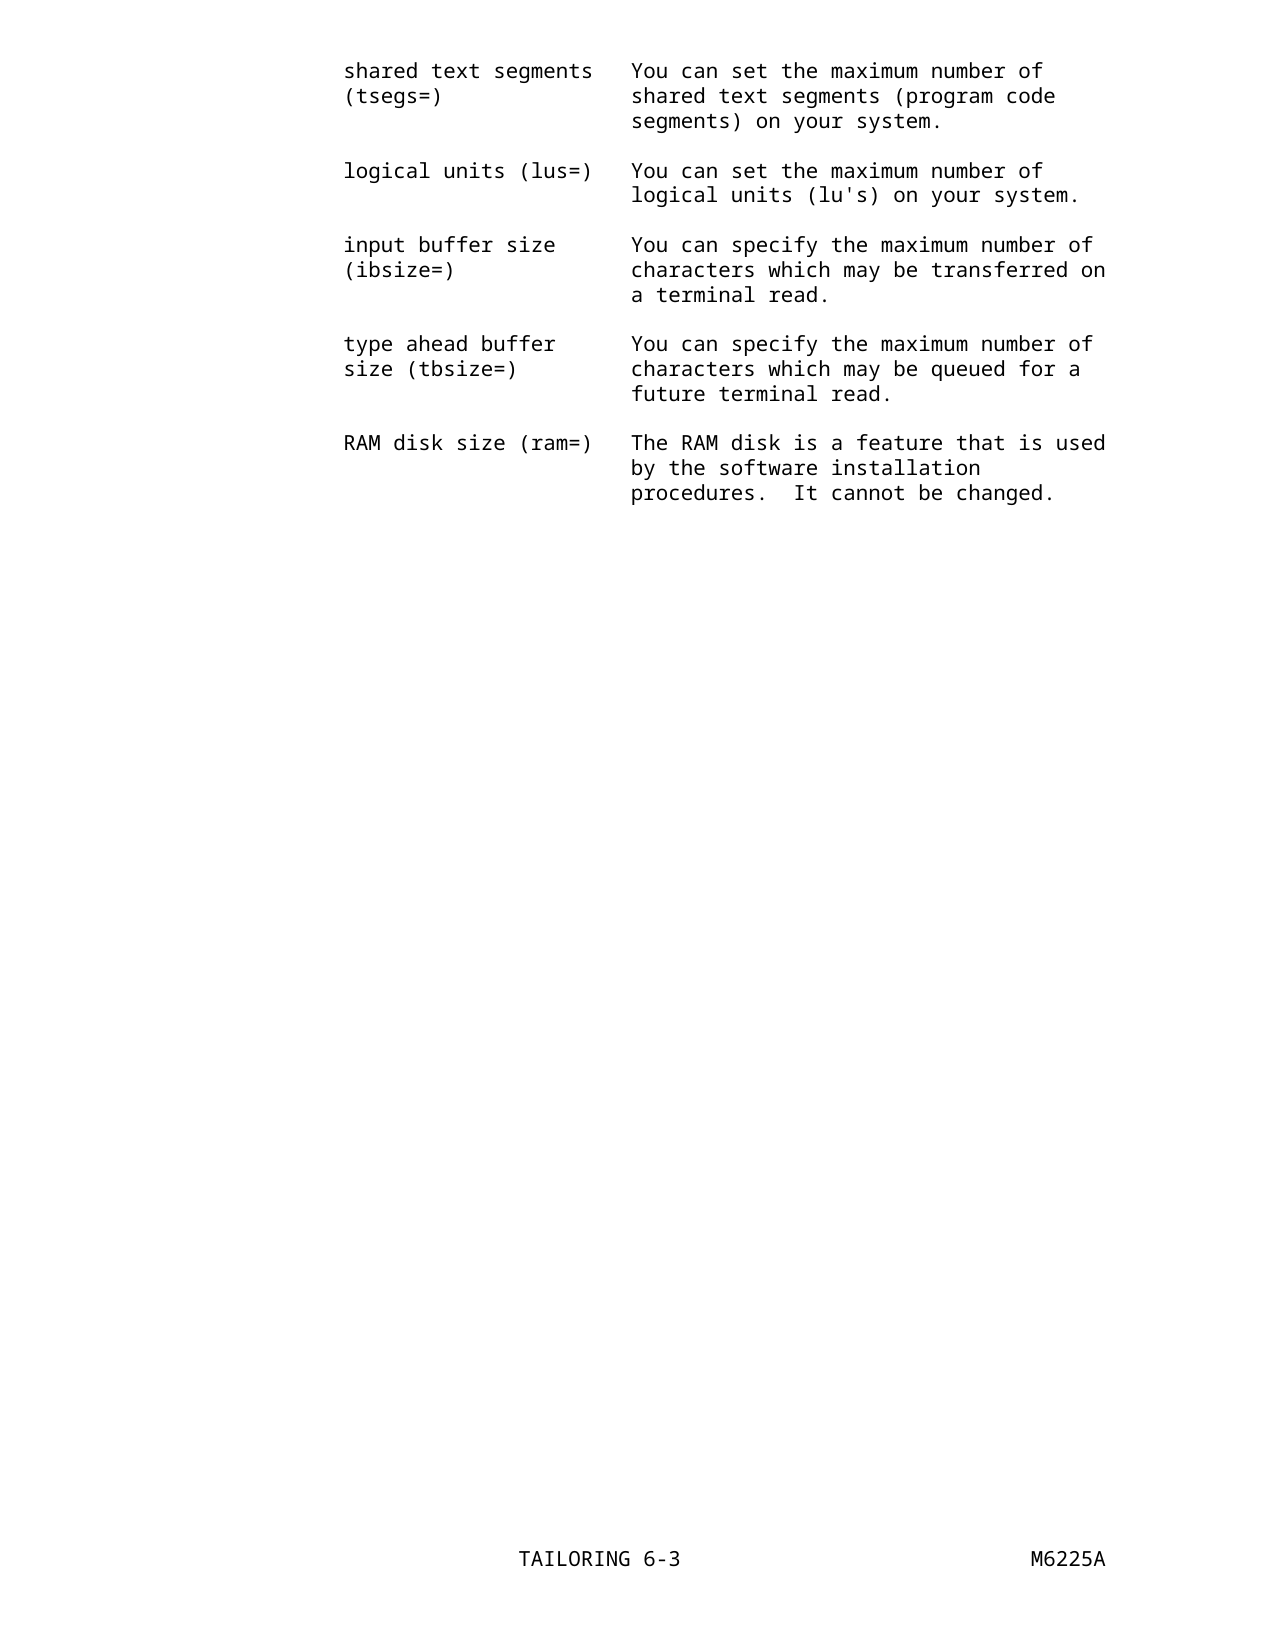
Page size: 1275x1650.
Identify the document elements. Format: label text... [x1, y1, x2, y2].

text shared text segments You can set the maximum number of [118, 59, 1145, 84]
text logical units (lus=) You can set the maximum number of [118, 158, 1145, 183]
text (ibsize=) characters which may be transferred on [118, 257, 1145, 282]
text by the software installation [118, 456, 1145, 481]
text segments) on your system. [118, 109, 1145, 133]
text TAILORING 6-3 M6225A [118, 1547, 1145, 1571]
text RAM disk size (ram=) The RAM disk is a feature that is used [118, 431, 1145, 456]
text (tsegs=) shared text segments (program code [118, 84, 1145, 109]
text logical units (lu's) on your system. [118, 183, 1145, 208]
text a terminal read. [118, 282, 1145, 307]
text input buffer size You can specify the maximum number of [118, 233, 1145, 257]
text future terminal read. [118, 381, 1145, 406]
text procedures. It cannot be changed. [118, 481, 1145, 505]
text type ahead buffer You can specify the maximum number of [118, 332, 1145, 357]
text size (tbsize=) characters which may be queued for a [118, 357, 1145, 381]
